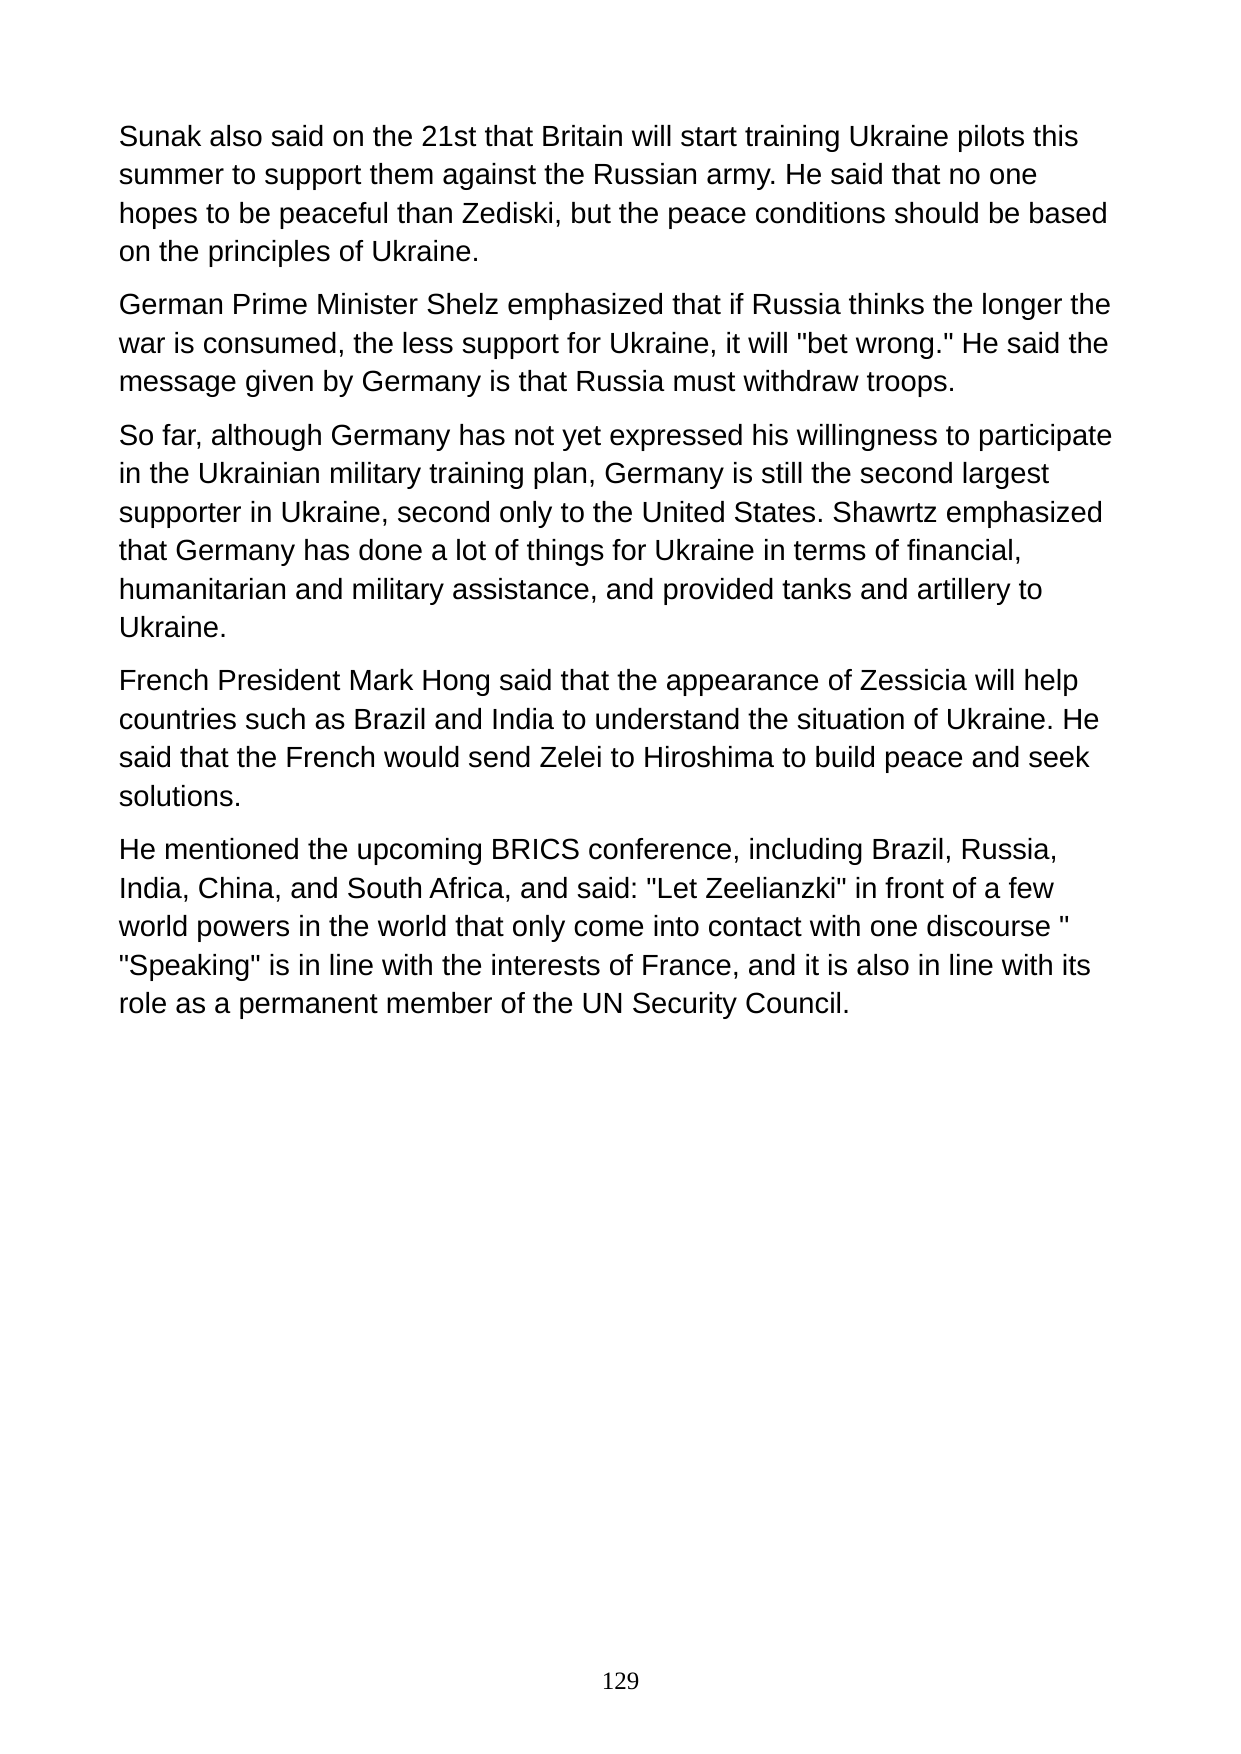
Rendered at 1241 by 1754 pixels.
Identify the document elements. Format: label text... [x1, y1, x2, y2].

text So far, although Germany has not yet expressed his willingness to participate in the Ukrainian military training plan, Germany is still the second largest supporter in Ukraine, second only to the United States. Shawrtz emphasized that Germany has done a lot of things for Ukraine in terms of financial, humanitarian and military assistance, and provided tanks and artillery to Ukraine. [118, 417, 1122, 644]
text German Prime Minister Shelz emphasized that if Russia thinks the longer the war is consumed, the less support for Ukraine, it will "bet wrong." He said the message given by Germany is that Russia must withdraw troops. [118, 287, 1122, 398]
text He mentioned the upcoming BRICS conference, including Brazil, Russia, India, China, and South Africa, and said: "Let Zeelianzki" in front of a few world powers in the world that only come into contact with one discourse " "Speaking" is in line with the interests of France, and it is also in line with its role as a permanent member of the UN Security Council. [118, 832, 1122, 1020]
text Sunak also said on the 21st that Britain will start training Ukraine pilots this summer to support them against the Russian army. He said that no one hopes to be peaceful than Zediski, but the peace conditions should be based on the principles of Ukraine. [118, 118, 1122, 268]
text French President Mark Hong said that the appearance of Zessicia will help countries such as Brazil and India to understand the situation of Ukraine. He said that the French would send Zelei to Hiroshima to build peace and seek solutions. [118, 663, 1122, 812]
